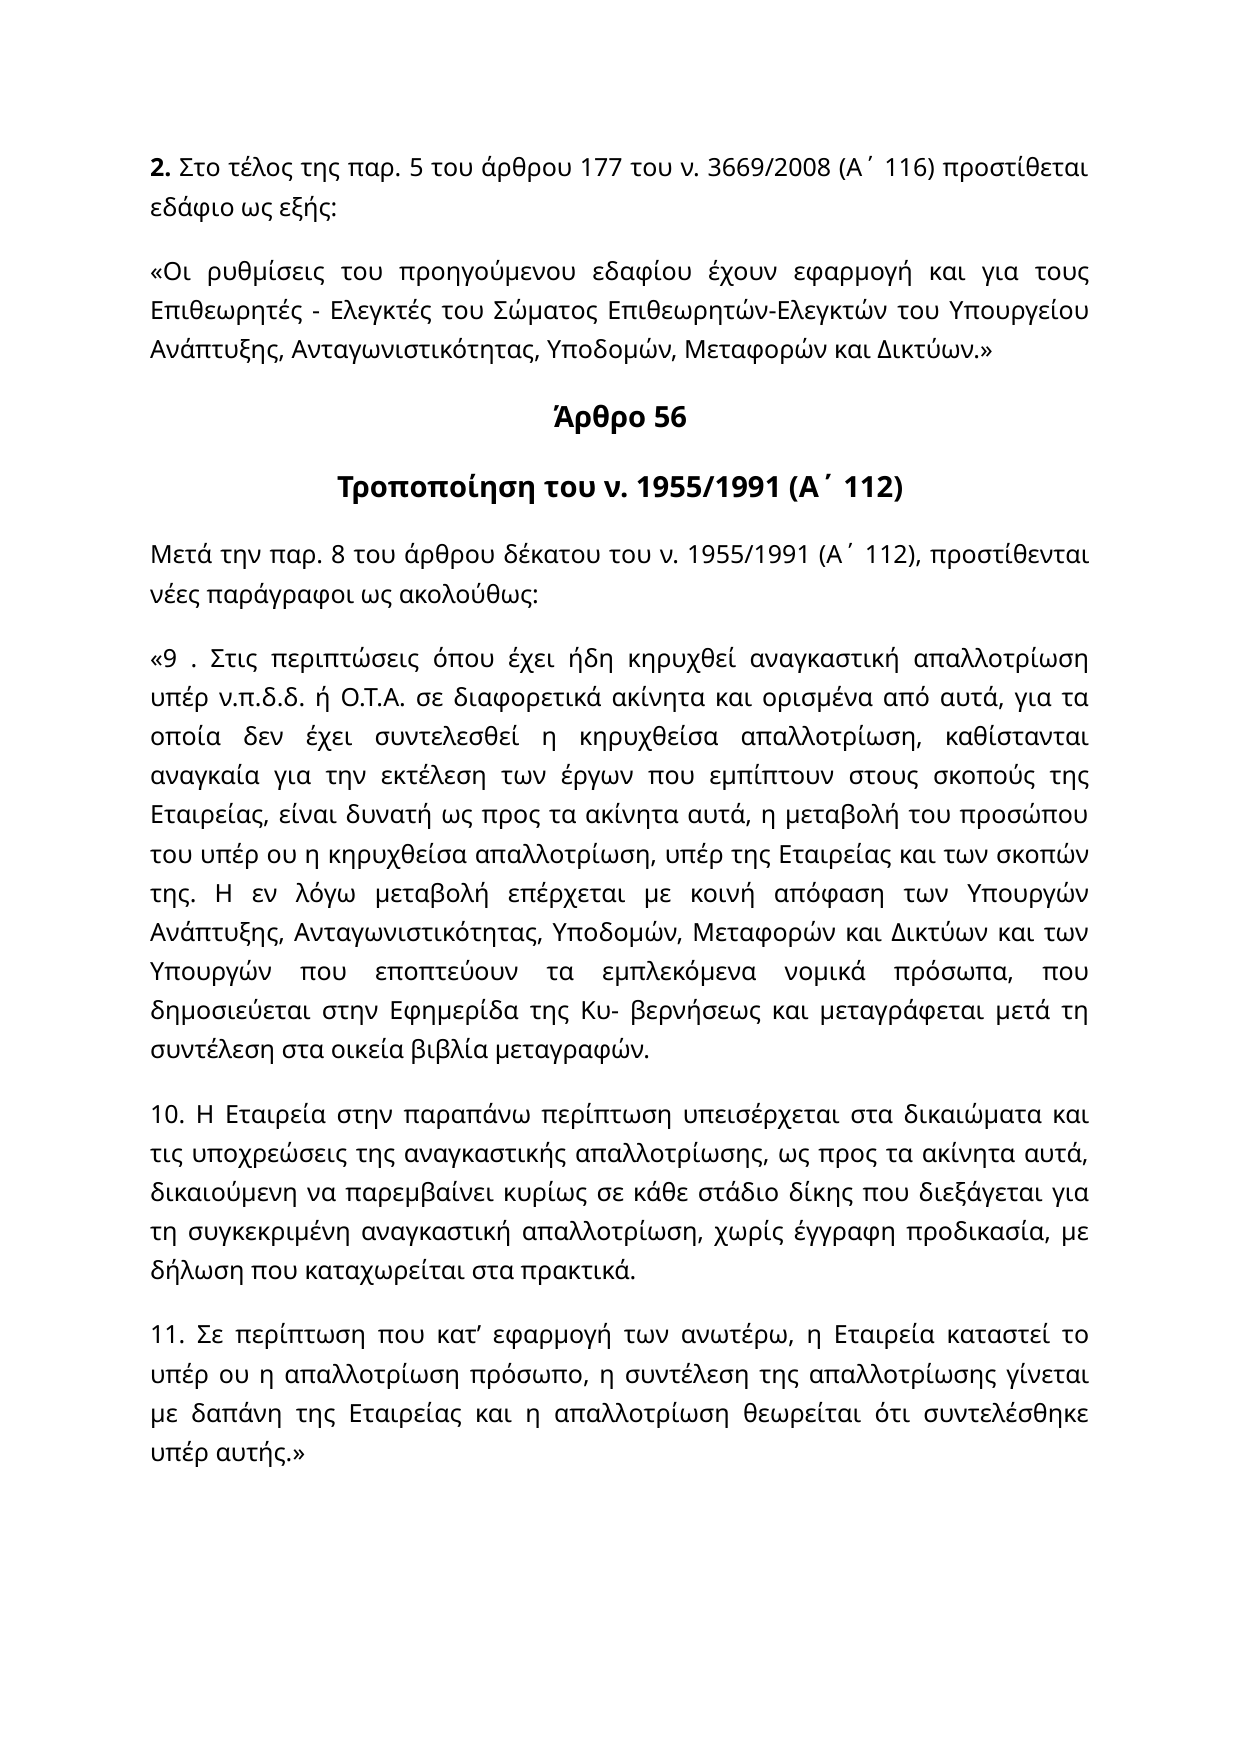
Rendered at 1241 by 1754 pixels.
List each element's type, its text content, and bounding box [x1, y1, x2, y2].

text 11. Σε περίπτωση που κατ’ εφαρμογή των ανωτέρω, η Εταιρεία καταστεί το υπέρ ου η απαλλοτρίωση πρόσωπο, η συντέλεση της απαλλοτρίωσης γίνεται με δαπάνη της Εταιρείας και η απαλλοτρίωση θεωρείται ότι συντελέσθηκε υπέρ αυτής.» [150, 1317, 1090, 1469]
text Μετά την παρ. 8 του άρθρου δέκατου του ν. 1955/1991 (Α΄ 112), προστίθενται νέες παράγραφοι ως ακολούθως: [150, 537, 1090, 610]
text 2. Στο τέλος της παρ. 5 του άρθρου 177 του ν. 3669/2008 (Α΄ 116) προστίθεται εδάφιο ως εξής: [150, 150, 1090, 223]
text 10. Η Εταιρεία στην παραπάνω περίπτωση υπεισέρχεται στα δικαιώματα και τις υποχρεώσεις της αναγκαστικής απαλλοτρίωσης, ως προς τα ακίνητα αυτά, δικαιούμενη να παρεμβαίνει κυρίως σε κάθε στάδιο δίκης που διεξάγεται για τη συγκεκριμένη αναγκαστική απαλλοτρίωση, χωρίς έγγραφη προδικασία, με δήλωση που καταχωρείται στα πρακτικά. [150, 1096, 1090, 1287]
text «9 . Στις περιπτώσεις όπου έχει ήδη κηρυχθεί αναγκαστική απαλλοτρίωση υπέρ ν.π.δ.δ. ή Ο.Τ.Α. σε διαφορετικά ακίνητα και ορισμένα από αυτά, για τα οποία δεν έχει συντελεσθεί η κηρυχθείσα απαλλοτρίωση, καθίστανται αναγκαία για την εκτέλεση των έργων που εμπίπτουν στους σκοπούς της Εταιρείας, είναι δυνατή ως προς τα ακίνητα αυτά, η μεταβολή του προσώπου του υπέρ ου η κηρυχθείσα απαλλοτρίωση, υπέρ της Εταιρείας και των σκοπών της. Η εν λόγω μεταβολή επέρχεται με κοινή απόφαση των Υπουργών Ανάπτυξης, Ανταγωνιστικότητας, Υποδομών, Μεταφορών και Δικτύων και των Υπουργών που εποπτεύουν τα εμπλεκόμενα νομικά πρόσωπα, που δημοσιεύεται στην Εφημερίδα της Κυ- βερνήσεως και μεταγράφεται μετά τη συντέλεση στα οικεία βιβλία μεταγραφών. [150, 640, 1090, 1066]
text «Οι ρυθμίσεις του προηγούμενου εδαφίου έχουν εφαρμογή και για τους Επιθεωρητές - Ελεγκτές του Σώματος Επιθεωρητών-Ελεγκτών του Υπουργείου Ανάπτυξης, Ανταγωνιστικότητας, Υποδομών, Μεταφορών και Δικτύων.» [150, 253, 1090, 366]
subtitle Τροποποίηση του ν. 1955/1991 (Α΄ 112) [150, 466, 1090, 506]
subtitle Άρθρο 56 [150, 396, 1090, 436]
